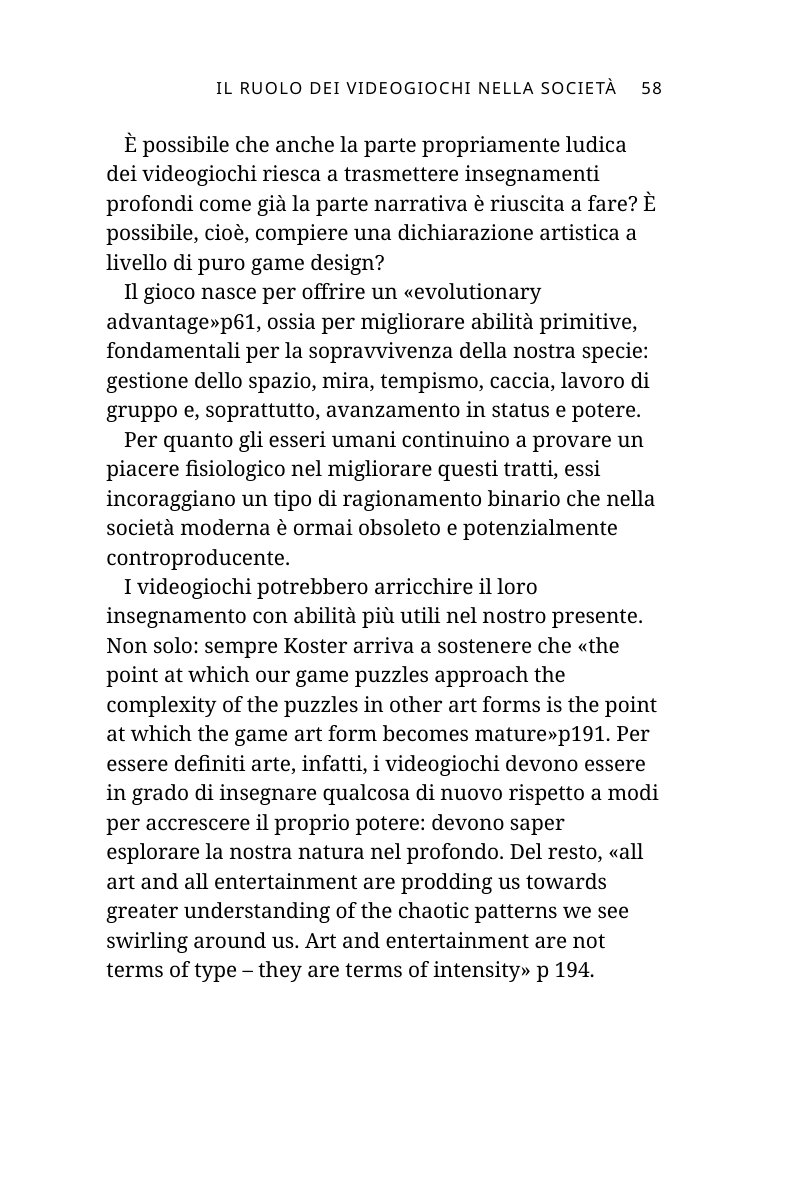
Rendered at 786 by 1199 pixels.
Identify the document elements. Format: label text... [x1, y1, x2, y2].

text È possibile che anche la parte propriamente ludica dei videogiochi riesca a trasmettere insegnamenti profondi come già la parte narrativa è riuscita a fare? È possibile, cioè, compiere una dichiarazione artistica a livello di puro game design? [106, 129, 661, 276]
text Per quanto gli esseri umani continuino a provare un piacere fisiologico nel migliorare questi tratti, essi incoraggiano un tipo di ragionamento binario che nella società moderna è ormai obsoleto e potenzialmente controproducente. [106, 424, 661, 571]
text I videogiochi potrebbero arricchire il loro insegnamento con abilità più utili nel nostro presente. Non solo: sempre Koster arriva a sostenere che «the point at which our game puzzles approach the complexity of the puzzles in other art forms is the point at which the game art form becomes mature»p191. Per essere definiti arte, infatti, i videogiochi devono essere in grado di insegnare qualcosa di nuovo rispetto a modi per accrescere il proprio potere: devono saper esplorare la nostra natura nel profondo. Del resto, «all art and all entertainment are prodding us towards greater understanding of the chaotic patterns we see swirling around us. Art and entertainment are not terms of type – they are terms of intensity» p 194. [106, 571, 661, 984]
text Il gioco nasce per offrire un «evolutionary advantage»p61, ossia per migliorare abilità primitive, fondamentali per la sopravvivenza della nostra specie: gestione dello spazio, mira, tempismo, caccia, lavoro di gruppo e, soprattutto, avanzamento in status e potere. [106, 276, 661, 424]
